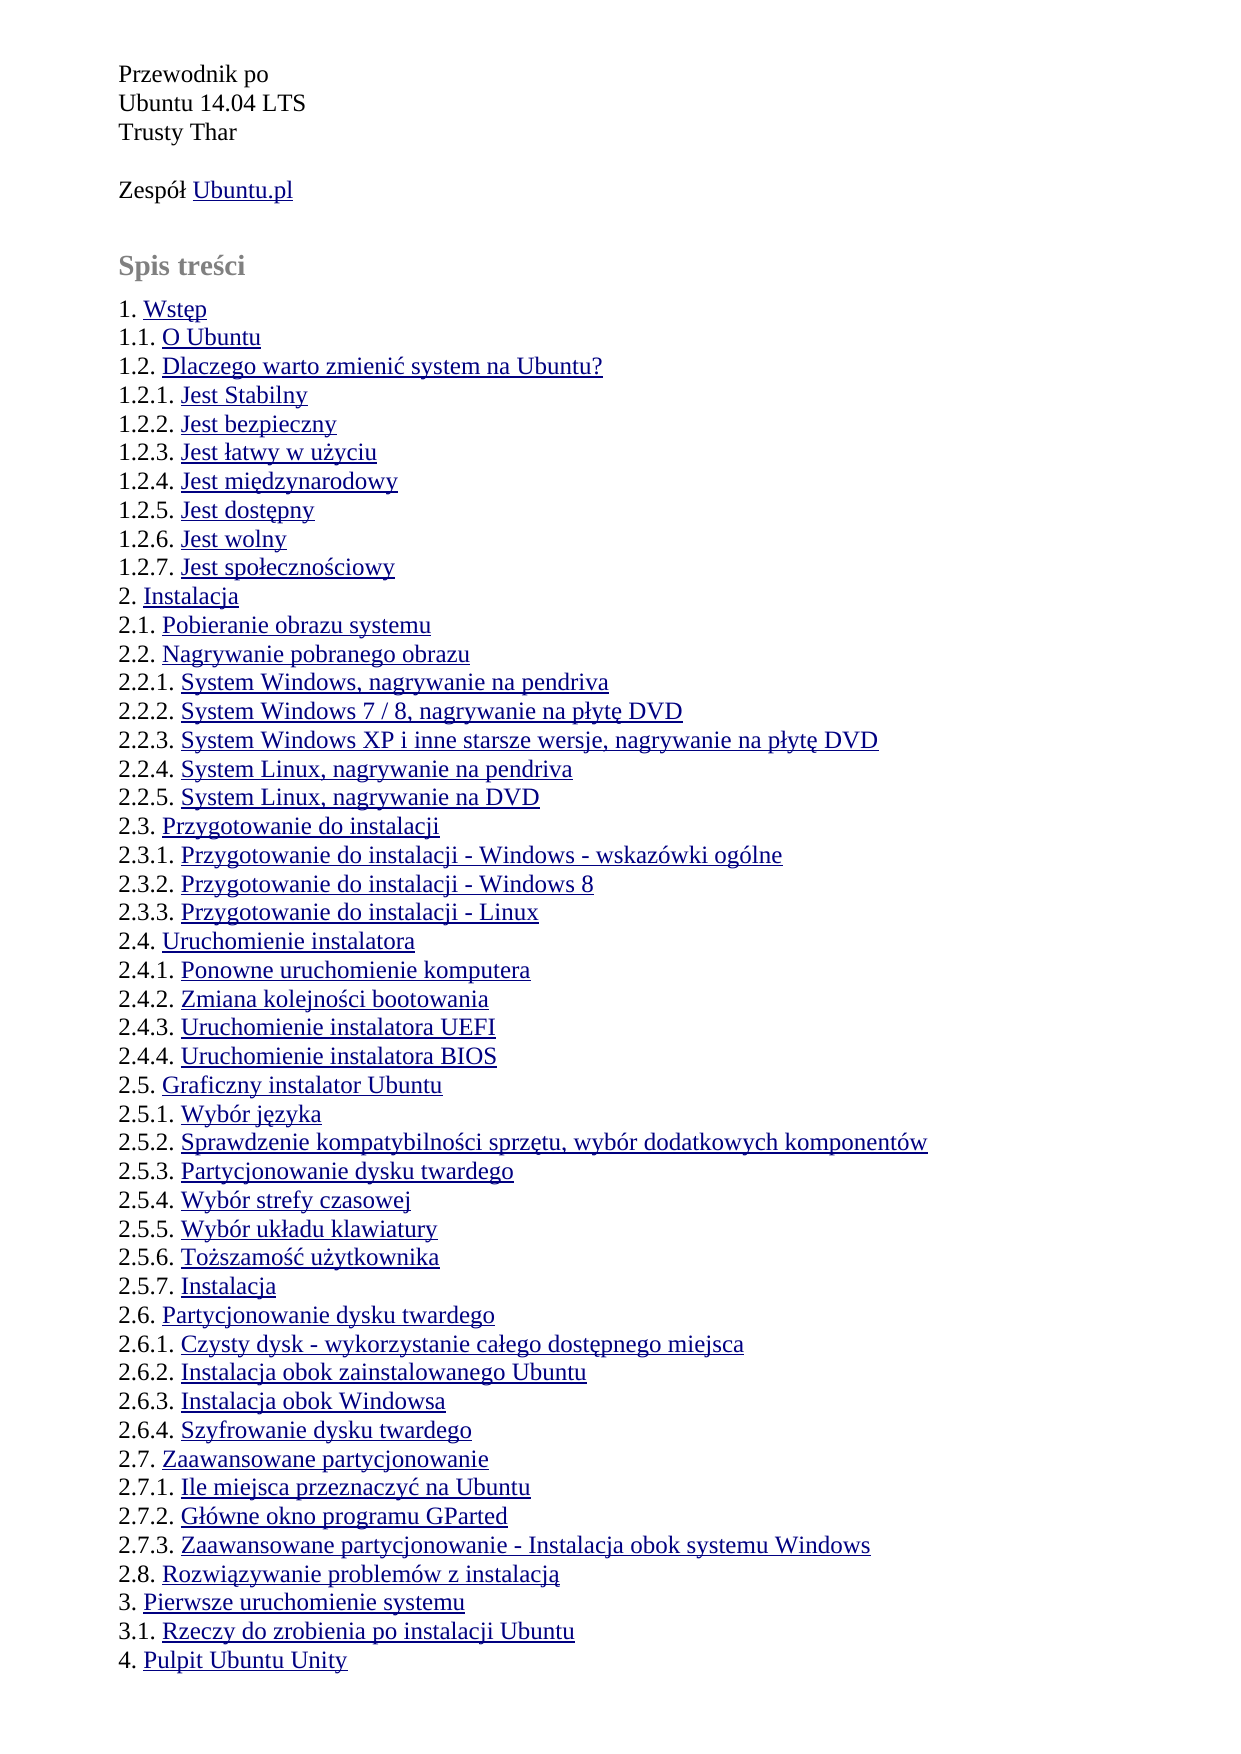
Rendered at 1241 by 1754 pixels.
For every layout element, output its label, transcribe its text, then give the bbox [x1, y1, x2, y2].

text 2.4. Uruchomienie instalatora [118, 926, 1181, 955]
text 1. Wstęp [118, 294, 1181, 322]
text 4. Pulpit Ubuntu Unity [118, 1645, 1181, 1674]
text 2.6.4. Szyfrowanie dysku twardego [118, 1415, 1181, 1444]
text 2.5.3. Partycjonowanie dysku twardego [118, 1156, 1181, 1185]
text 1.2.1. Jest Stabilny [118, 380, 1181, 409]
text 2.4.3. Uruchomienie instalatora UEFI [118, 1012, 1181, 1041]
text 2.2.4. System Linux, nagrywanie na pendriva [118, 754, 1181, 782]
text 2.4.2. Zmiana kolejności bootowania [118, 984, 1181, 1012]
text 1.2.6. Jest wolny [118, 524, 1181, 552]
text 1.1. O Ubuntu [118, 322, 1181, 351]
text 2.5.4. Wybór strefy czasowej [118, 1185, 1181, 1214]
text 1.2.4. Jest międzynarodowy [118, 466, 1181, 495]
text 2.6.3. Instalacja obok Windowsa [118, 1386, 1181, 1415]
text 2.1. Pobieranie obrazu systemu [118, 610, 1181, 639]
text 2. Instalacja [118, 581, 1181, 610]
text 2.5. Graficzny instalator Ubuntu [118, 1070, 1181, 1099]
text 2.5.7. Instalacja [118, 1271, 1181, 1300]
text 2.3.3. Przygotowanie do instalacji - Linux [118, 897, 1181, 926]
text 2.6.2. Instalacja obok zainstalowanego Ubuntu [118, 1357, 1181, 1386]
text 2.2.5. System Linux, nagrywanie na DVD [118, 782, 1181, 811]
text 2.2. Nagrywanie pobranego obrazu [118, 639, 1181, 667]
text 1.2.7. Jest społecznościowy [118, 552, 1181, 581]
text 1.2.3. Jest łatwy w użyciu [118, 437, 1181, 466]
text 2.2.2. System Windows 7 / 8, nagrywanie na płytę DVD [118, 696, 1181, 725]
text 2.2.3. System Windows XP i inne starsze wersje, nagrywanie na płytę DVD [118, 725, 1181, 754]
text 1.2.5. Jest dostępny [118, 495, 1181, 524]
text 3. Pierwsze uruchomienie systemu [118, 1587, 1181, 1616]
text 2.4.4. Uruchomienie instalatora BIOS [118, 1041, 1181, 1070]
text 2.4.1. Ponowne uruchomienie komputera [118, 955, 1181, 984]
text 2.8. Rozwiązywanie problemów z instalacją [118, 1559, 1181, 1587]
text 2.3. Przygotowanie do instalacji [118, 811, 1181, 840]
text 2.5.1. Wybór języka [118, 1099, 1181, 1127]
text 2.3.1. Przygotowanie do instalacji - Windows - wskazówki ogólne [118, 840, 1181, 869]
text 2.5.5. Wybór układu klawiatury [118, 1214, 1181, 1242]
text 2.2.1. System Windows, nagrywanie na pendriva [118, 667, 1181, 696]
text 2.6.1. Czysty dysk - wykorzystanie całego dostępnego miejsca [118, 1329, 1181, 1357]
subtitle Spis treści [118, 248, 1181, 281]
text 2.5.6. Toższamość użytkownika [118, 1242, 1181, 1271]
text Przewodnik po Ubuntu 14.04 LTS Trusty Thar [118, 59, 1181, 145]
text 3.1. Rzeczy do zrobienia po instalacji Ubuntu [118, 1616, 1181, 1645]
text 2.5.2. Sprawdzenie kompatybilności sprzętu, wybór dodatkowych komponentów [118, 1127, 1181, 1156]
text 2.7.1. Ile miejsca przeznaczyć na Ubuntu [118, 1472, 1181, 1501]
text 2.3.2. Przygotowanie do instalacji - Windows 8 [118, 869, 1181, 897]
text 1.2.2. Jest bezpieczny [118, 409, 1181, 437]
text 2.7.2. Główne okno programu GParted [118, 1501, 1181, 1530]
text 2.6. Partycjonowanie dysku twardego [118, 1300, 1181, 1329]
text Zespół Ubuntu.pl [118, 175, 1181, 203]
text 2.7.3. Zaawansowane partycjonowanie - Instalacja obok systemu Windows [118, 1530, 1181, 1559]
text 1.2. Dlaczego warto zmienić system na Ubuntu? [118, 351, 1181, 380]
text 2.7. Zaawansowane partycjonowanie [118, 1444, 1181, 1472]
